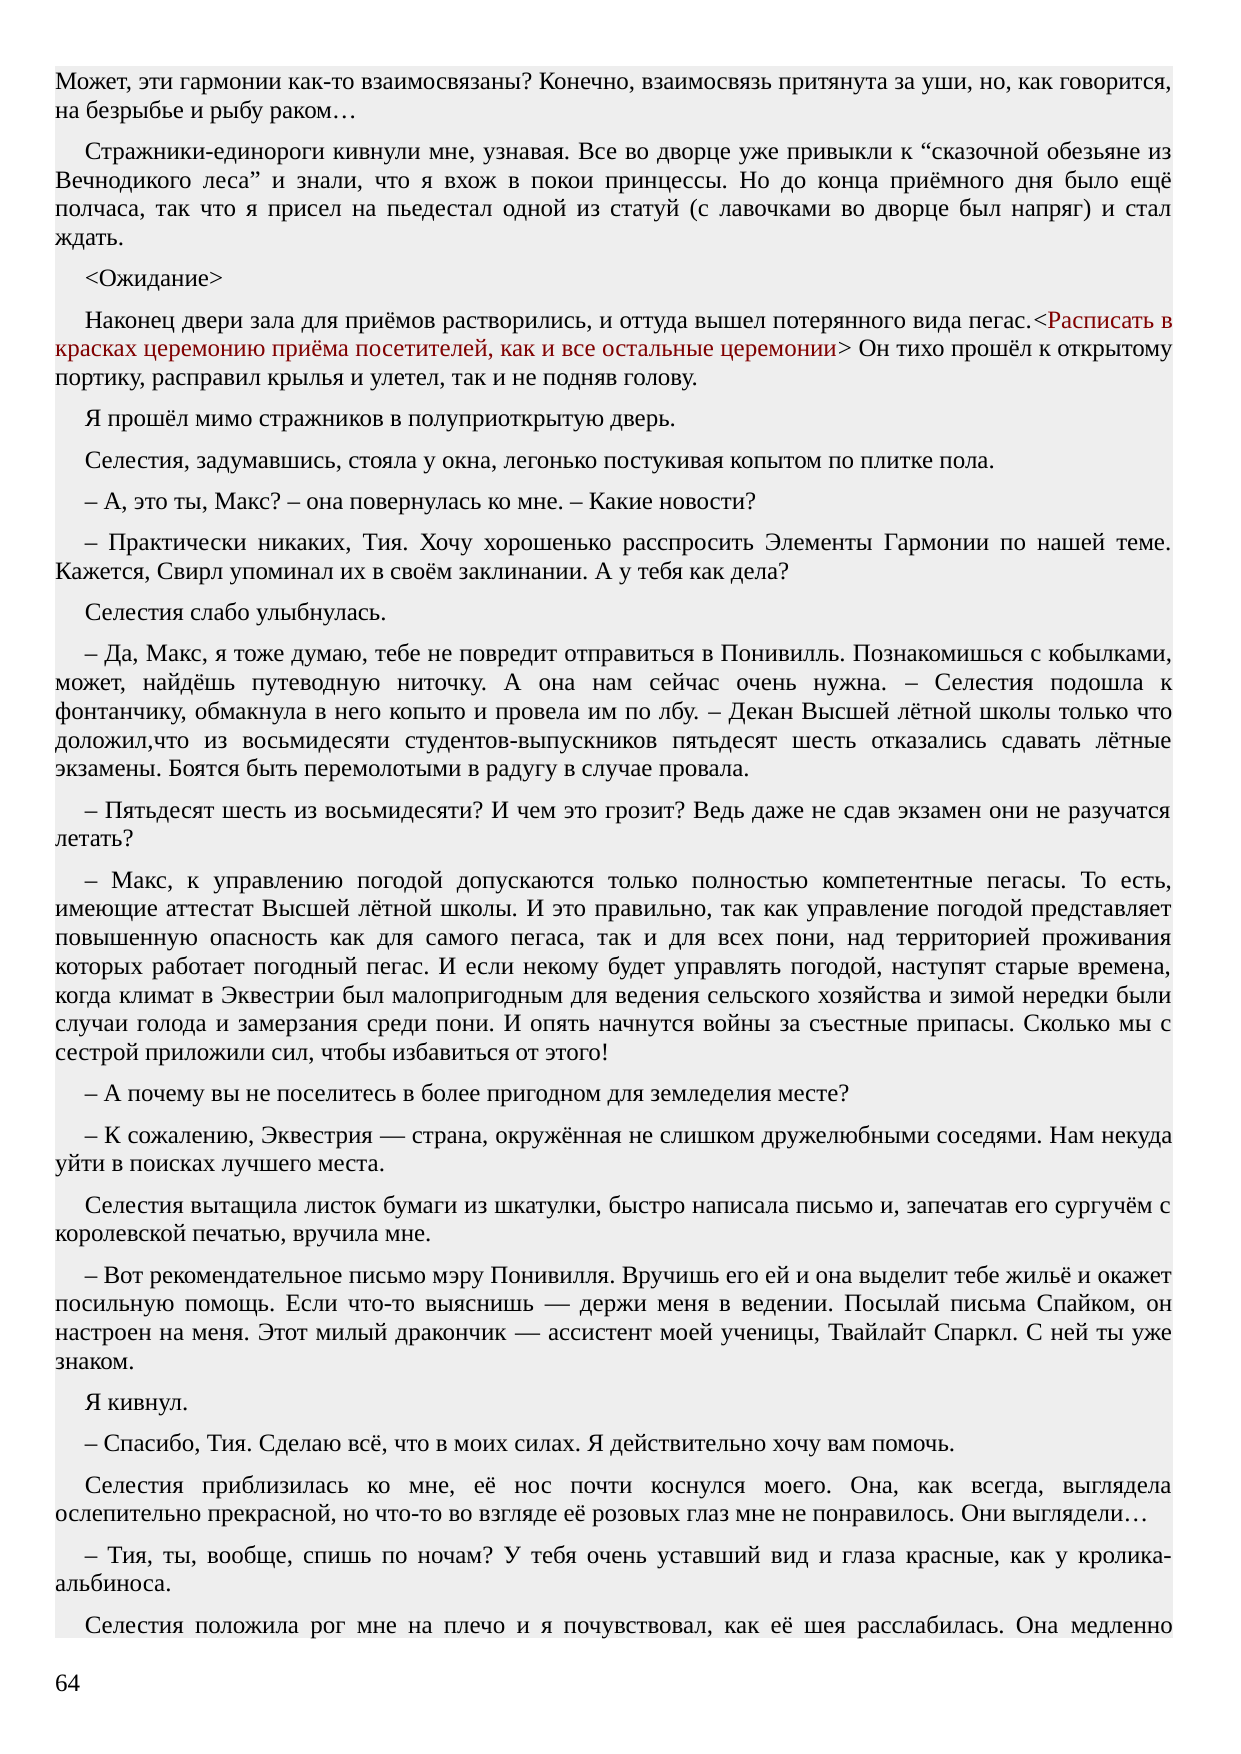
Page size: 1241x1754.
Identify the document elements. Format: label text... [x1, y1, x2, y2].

text – Спасибо, Тия. Сделаю всё, что в моих силах. Я действительно хочу вам помочь. [55, 1428, 1173, 1457]
text – К сожалению, Эквестрия — страна, окружённая не слишком дружелюбными соседями. Нам некуда уйти в поисках лучшего места. [55, 1120, 1173, 1177]
text Селестия положила рог мне на плечо и я почувствовал, как её шея расслабилась. Она медленно [55, 1610, 1173, 1638]
text Селестия приблизилась ко мне, её нос почти коснулся моего. Она, как всегда, выглядела ослепительно прекрасной, но что-то во взгляде её розовых глаз мне не понравилось. Они выглядели… [55, 1470, 1173, 1527]
text – Макс, к управлению погодой допускаются только полностью компетентные пегасы. То есть, имеющие аттестат Высшей лётной школы. И это правильно, так как управление погодой представляет повышенную опасность как для самого пегаса, так и для всех пони, над территорией проживания которых работает погодный пегас. И если некому будет управлять погодой, наступят старые времена, когда климат в Эквестрии был малопригодным для ведения сельского хозяйства и зимой нередки были случаи голода и замерзания среди пони. И опять начнутся войны за съестные припасы. Сколько мы с сестрой приложили сил, чтобы избавиться от этого! [55, 865, 1173, 1066]
text Я кивнул. [55, 1387, 1173, 1416]
text Стражники-единороги кивнули мне, узнавая. Все во дворце уже привыкли к “сказочной обезьяне из Вечнодикого леса” и знали, что я вхож в покои принцессы. Но до конца приёмного дня было ещё полчаса, так что я присел на пьедестал одной из статуй (с лавочками во дворце был напряг) и стал ждать. [55, 136, 1173, 251]
text Наконец двери зала для приёмов растворились, и оттуда вышел потерянного вида пегас.<Расписать в красках церемонию приёма посетителей, как и все остальные церемонии> Он тихо прошёл к открытому портику, расправил крылья и улетел, так и не подняв голову. [55, 305, 1173, 391]
text – Да, Макс, я тоже думаю, тебе не повредит отправиться в Понивилль. Познакомишься с кобылками, может, найдёшь путеводную ниточку. А она нам сейчас очень нужна. – Селестия подошла к фонтанчику, обмакнула в него копыто и провела им по лбу. – Декан Высшей лётной школы только что доложил,что из восьмидесяти студентов-выпускников пятьдесят шесть отказались сдавать лётные экзамены. Боятся быть перемолотыми в радугу в случае провала. [55, 638, 1173, 782]
text Селестия вытащила листок бумаги из шкатулки, быстро написала письмо и, запечатав его сургучём с королевской печатью, вручила мне. [55, 1190, 1173, 1247]
text Селестия, задумавшись, стояла у окна, легонько постукивая копытом по плитке пола. [55, 445, 1173, 473]
text Я прошёл мимо стражников в полуприоткрытую дверь. [55, 403, 1173, 432]
text – Практически никаких, Тия. Хочу хорошенько расспросить Элементы Гармонии по нашей теме. Кажется, Свирл упоминал их в своём заклинании. А у тебя как дела? [55, 527, 1173, 585]
text – Тия, ты, вообще, спишь по ночам? У тебя очень уставший вид и глаза красные, как у кролика-альбиноса. [55, 1540, 1173, 1597]
text – А, это ты, Макс? – она повернулась ко мне. – Какие новости? [55, 486, 1173, 515]
text <Ожидание> [55, 263, 1173, 292]
text – Вот рекомендательное письмо мэру Понивилля. Вручишь его ей и она выделит тебе жильё и окажет посильную помощь. Если что-то выяснишь — держи меня в ведении. Посылай письма Спайком, он настроен на меня. Этот милый дракончик — ассистент моей ученицы, Твайлайт Спаркл. С ней ты уже знаком. [55, 1260, 1173, 1375]
text Может, эти гармонии как-то взаимосвязаны? Конечно, взаимосвязь притянута за уши, но, как говорится, на безрыбье и рыбу раком… [55, 66, 1173, 123]
text – Пятьдесят шесть из восьмидесяти? И чем это грозит? Ведь даже не сдав экзамен они не разучатся летать? [55, 795, 1173, 852]
text – А почему вы не поселитесь в более пригодном для земледелия месте? [55, 1078, 1173, 1107]
text Селестия слабо улыбнулась. [55, 597, 1173, 626]
